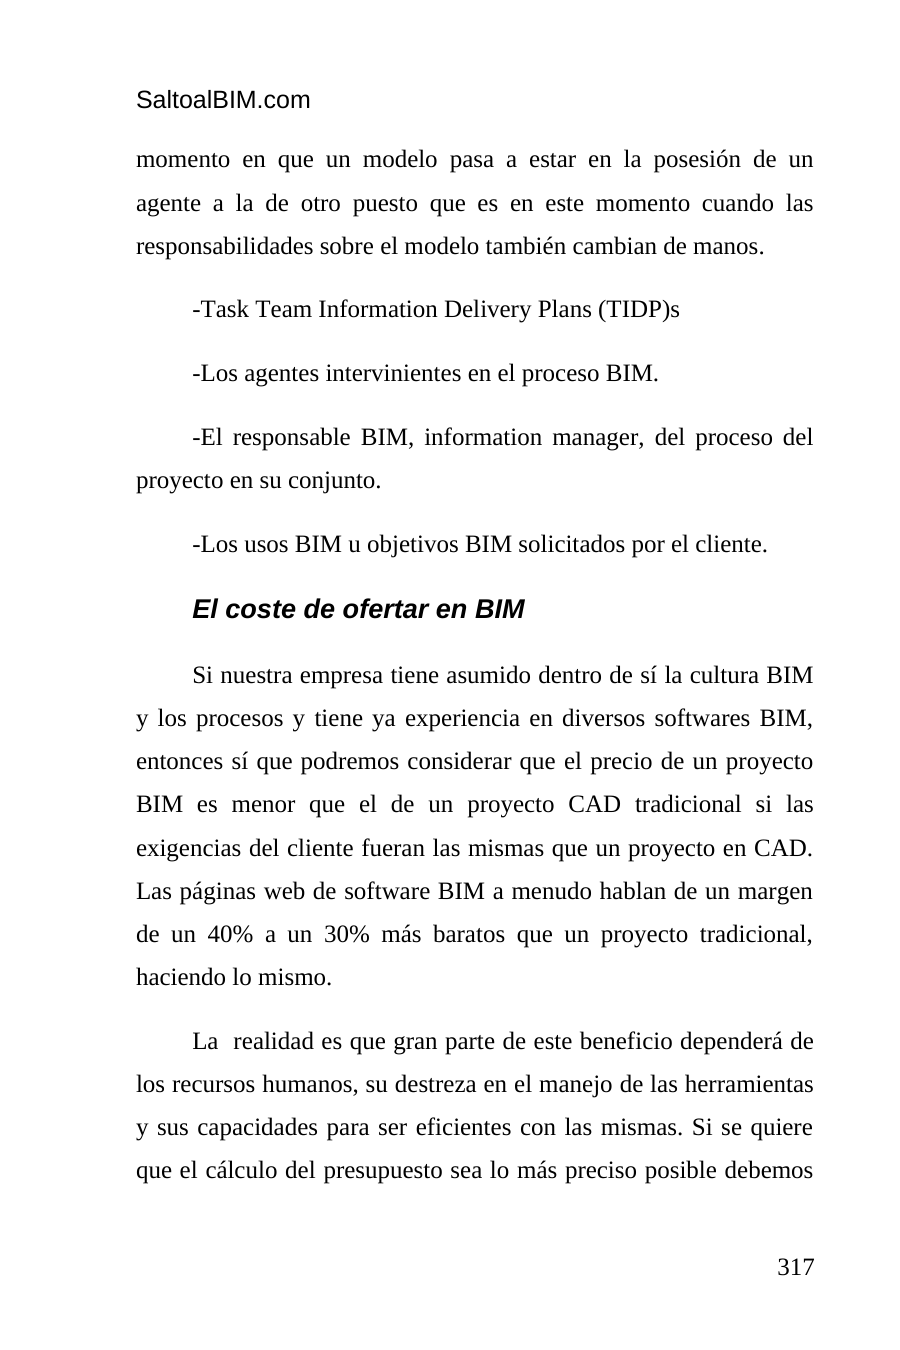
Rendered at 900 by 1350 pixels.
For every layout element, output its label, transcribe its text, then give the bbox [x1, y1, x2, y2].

text -Los usos BIM u objetivos BIM solicitados por el cliente. [136, 529, 814, 558]
subtitle El coste de ofertar en BIM [136, 593, 814, 624]
text -El responsable BIM, information manager, del proceso del proyecto en su conjunto. [136, 422, 814, 494]
text Si nuestra empresa tiene asumido dentro de sí la cultura BIM y los procesos y tiene ya experiencia en diversos softwares BIM, entonces sí que podremos considerar que el precio de un proyecto BIM es menor que el de un proyecto CAD tradicional si las exigencias del cliente fueran las mismas que un proyecto en CAD. Las páginas web de software BIM a menudo hablan de un margen de un 40% a un 30% más baratos que un proyecto tradicional, haciendo lo mismo. [136, 660, 814, 991]
text -Los agentes intervinientes en el proceso BIM. [136, 358, 814, 387]
text momento en que un modelo pasa a estar en la posesión de un agente a la de otro puesto que es en este momento cuando las responsabilidades sobre el modelo también cambian de manos. [136, 144, 814, 259]
text -Task Team Information Delivery Plans (TIDP)s [136, 294, 814, 323]
text La realidad es que gran parte de este beneficio dependerá de los recursos humanos, su destreza en el manejo de las herramientas y sus capacidades para ser eficientes con las mismas. Si se quiere que el cálculo del presupuesto sea lo más preciso posible debemos [136, 1026, 814, 1184]
